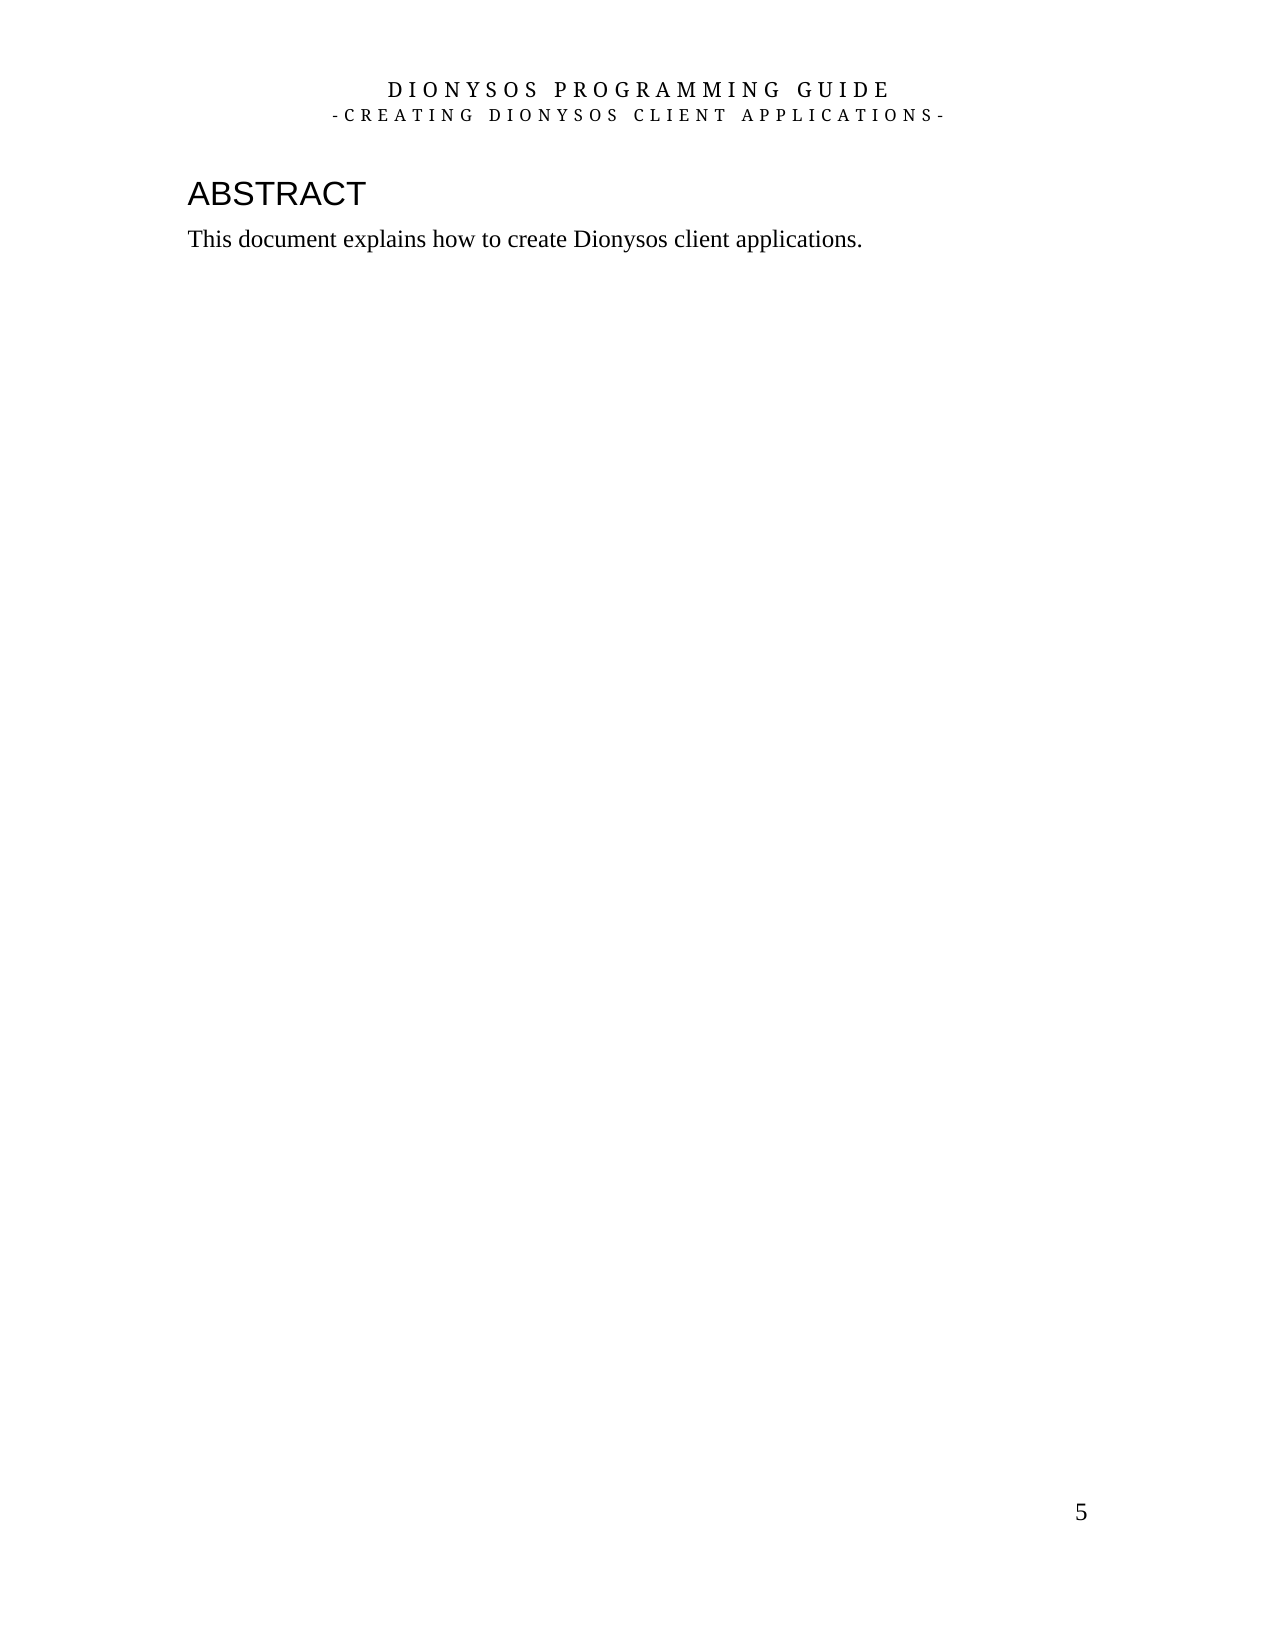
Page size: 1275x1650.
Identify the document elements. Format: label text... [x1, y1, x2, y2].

text This document explains how to create Dionysos client applications. [187, 225, 1087, 253]
subtitle ABSTRACT [187, 175, 1087, 212]
